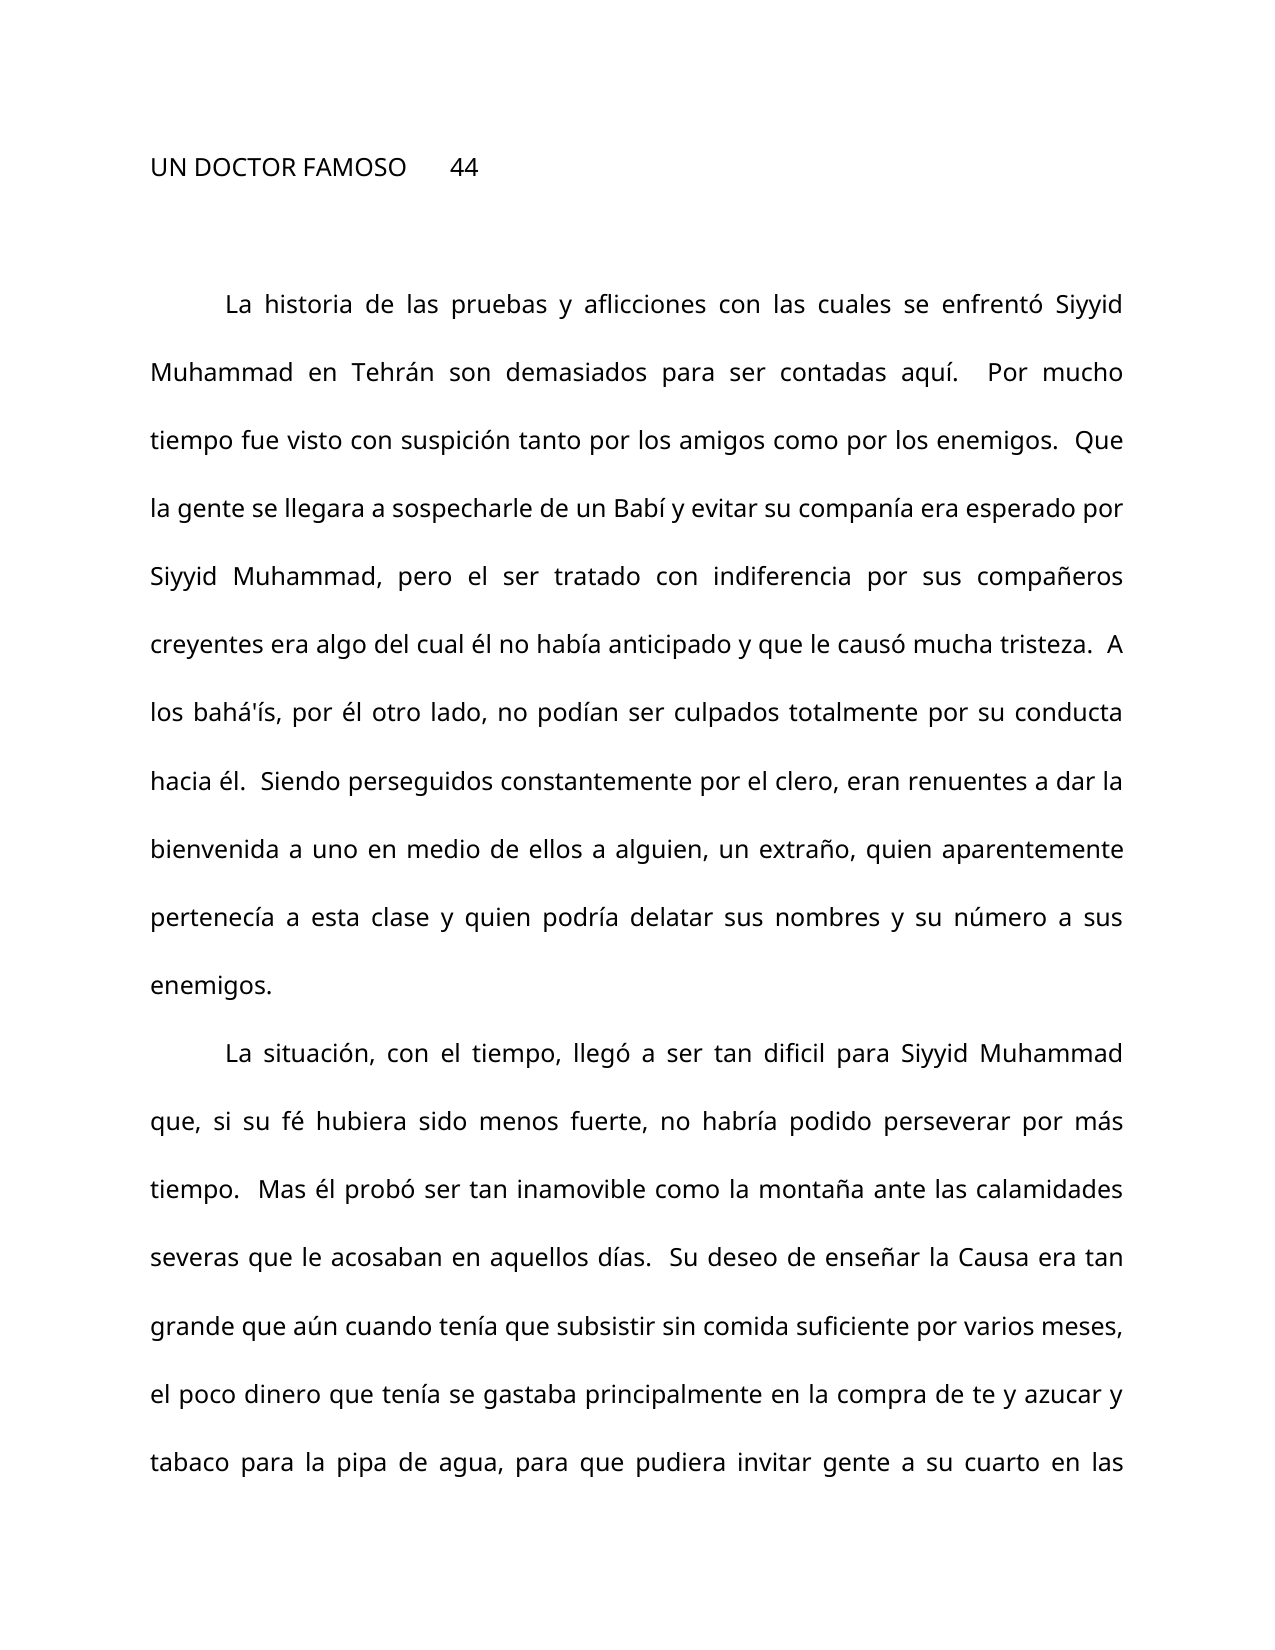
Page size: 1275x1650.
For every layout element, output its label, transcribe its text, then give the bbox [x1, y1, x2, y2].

text UN DOCTOR FAMOSO 44 [150, 150, 1125, 184]
text La situación, con el tiempo, llegó a ser tan dificil para Siyyid Muhammad que, si su fé hubiera sido menos fuerte, no habría podido perseverar por más tiempo. Mas él probó ser tan inamovible como la montaña ante las calamidades severas que le acosaban en aquellos días. Su deseo de enseñar la Causa era tan grande que aún cuando tenía que subsistir sin comida suficiente por varios meses, el poco dinero que tenía se gastaba principalmente en la compra de te y azucar y tabaco para la pipa de agua, para que pudiera invitar gente a su cuarto en las [150, 1036, 1125, 1478]
text La historia de las pruebas y aflicciones con las cuales se enfrentó Siyyid Muhammad en Tehrán son demasiados para ser contadas aquí. Por mucho tiempo fue visto con suspición tanto por los amigos como por los enemigos. Que la gente se llegara a sospecharle de un Babí y evitar su companía era esperado por Siyyid Muhammad, pero el ser tratado con indiferencia por sus compañeros creyentes era algo del cual él no había anticipado y que le causó mucha tristeza. A los bahá'ís, por él otro lado, no podían ser culpados totalmente por su conducta hacia él. Siendo perseguidos constantemente por el clero, eran renuentes a dar la bienvenida a uno en medio de ellos a alguien, un extraño, quien aparentemente pertenecía a esta clase y quien podría delatar sus nombres y su número a sus enemigos. [150, 286, 1125, 1002]
